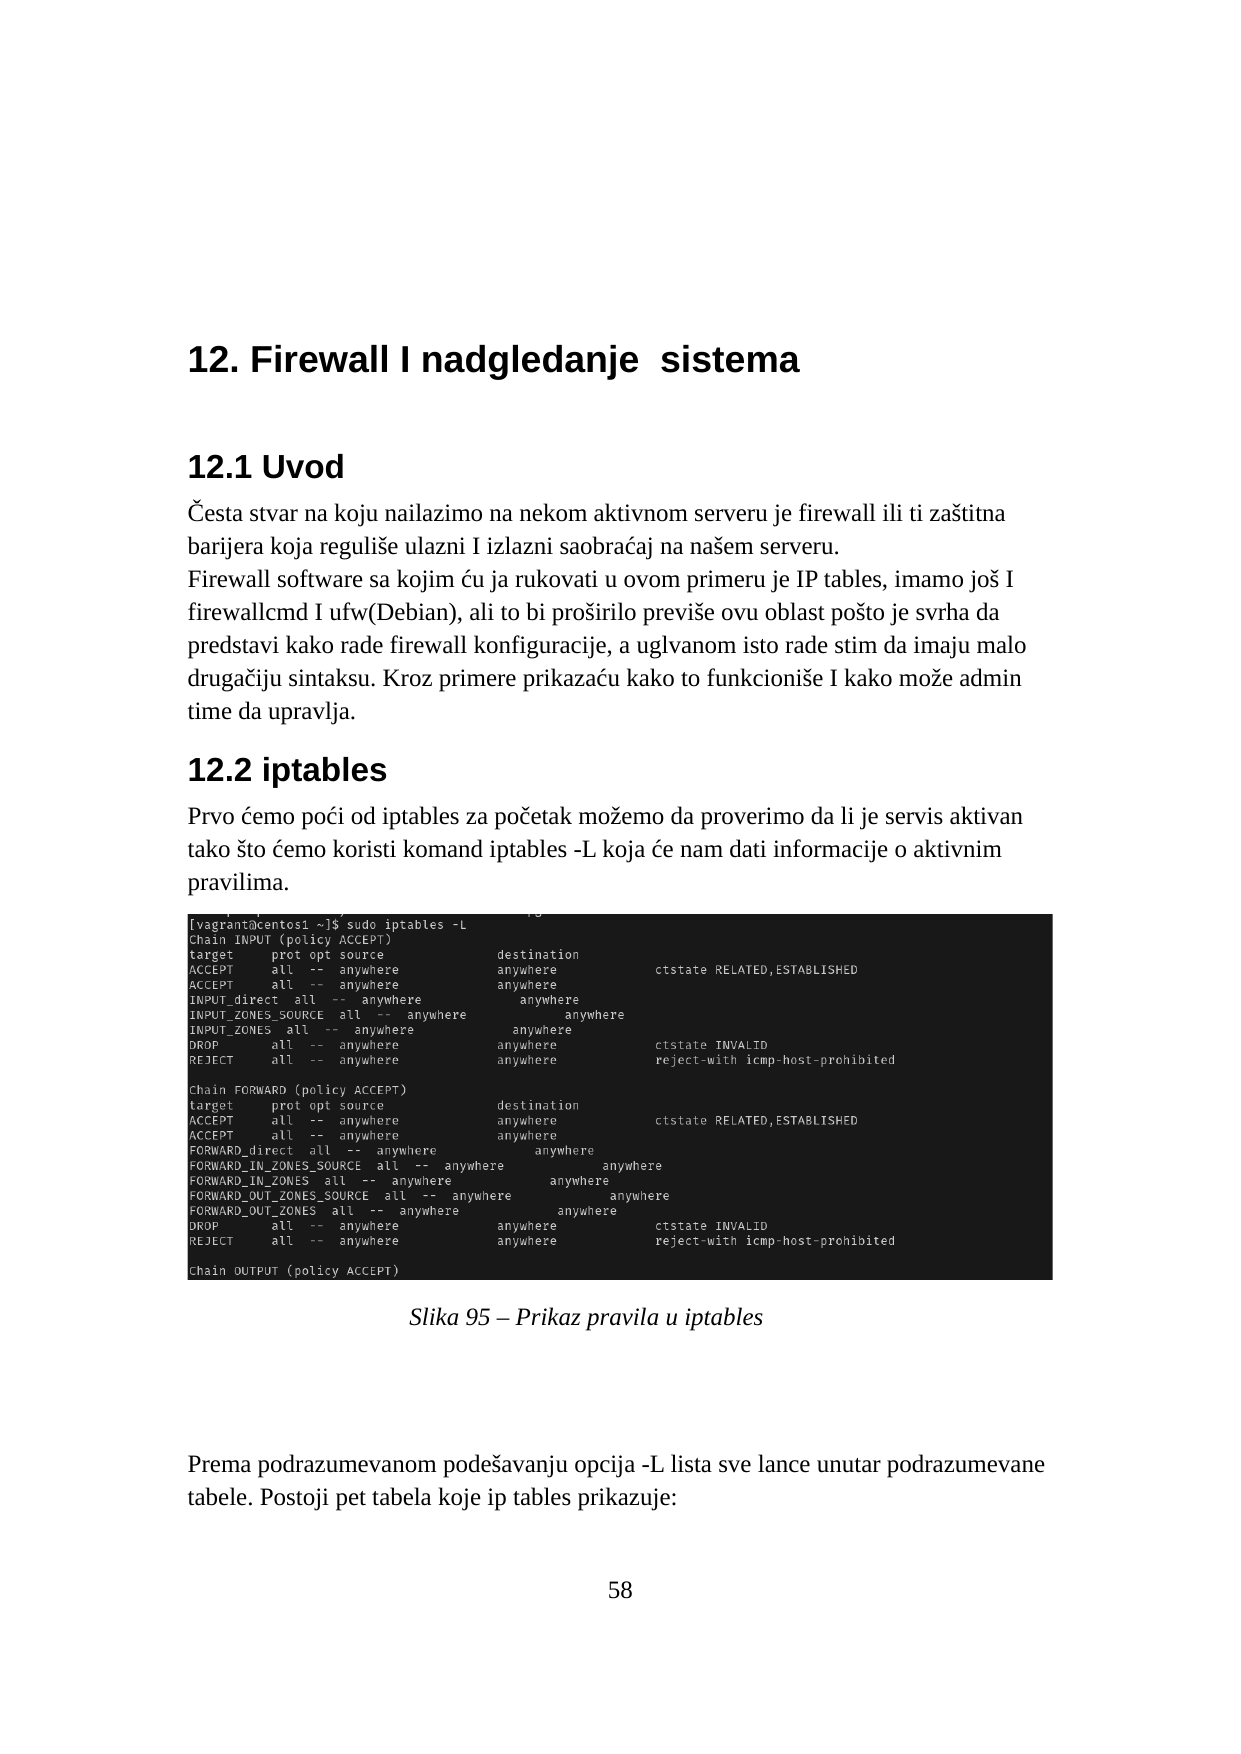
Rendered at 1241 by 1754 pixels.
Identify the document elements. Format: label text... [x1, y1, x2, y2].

picture [187, 914, 1053, 1280]
text Česta stvar na koju nailazimo na nekom aktivnom serveru je firewall ili ti zaštitna barijera koja reguliše ulazni I izlazni saobraćaj na našem serveru. Firewall software sa kojim ću ja rukovati u ovom primeru je IP tables, imamo još I firewallcmd I ufw(Debian), ali to bi proširilo previše ovu oblast pošto je svrha da predstavi kako rade firewall konfiguracije, a uglvanom isto rade stim da imaju malo drugačiju sintaksu. Kroz primere prikazaću kako to funkcioniše I kako može admin time da upravlja. [187, 498, 1053, 725]
text Prema podrazumevanom podešavanju opcija -L lista sve lance unutar podrazumevane tabele. Postoji pet tabela koje ip tables prikazuje: [187, 1350, 1053, 1511]
text Prvo ćemo poći od iptables za početak možemo da proverimo da li je servis aktivan tako što ćemo koristi komand iptables -L koja će nam dati informacije o aktivnim pravilima. [187, 801, 1053, 896]
subtitle 12.1 Uvod [187, 447, 1053, 485]
subtitle 12. Firewall I nadgledanje sistema [187, 208, 1053, 381]
subtitle 12.2 iptables [187, 750, 1053, 788]
text Slika 95 – Prikaz pravila u iptables [187, 1280, 1053, 1331]
